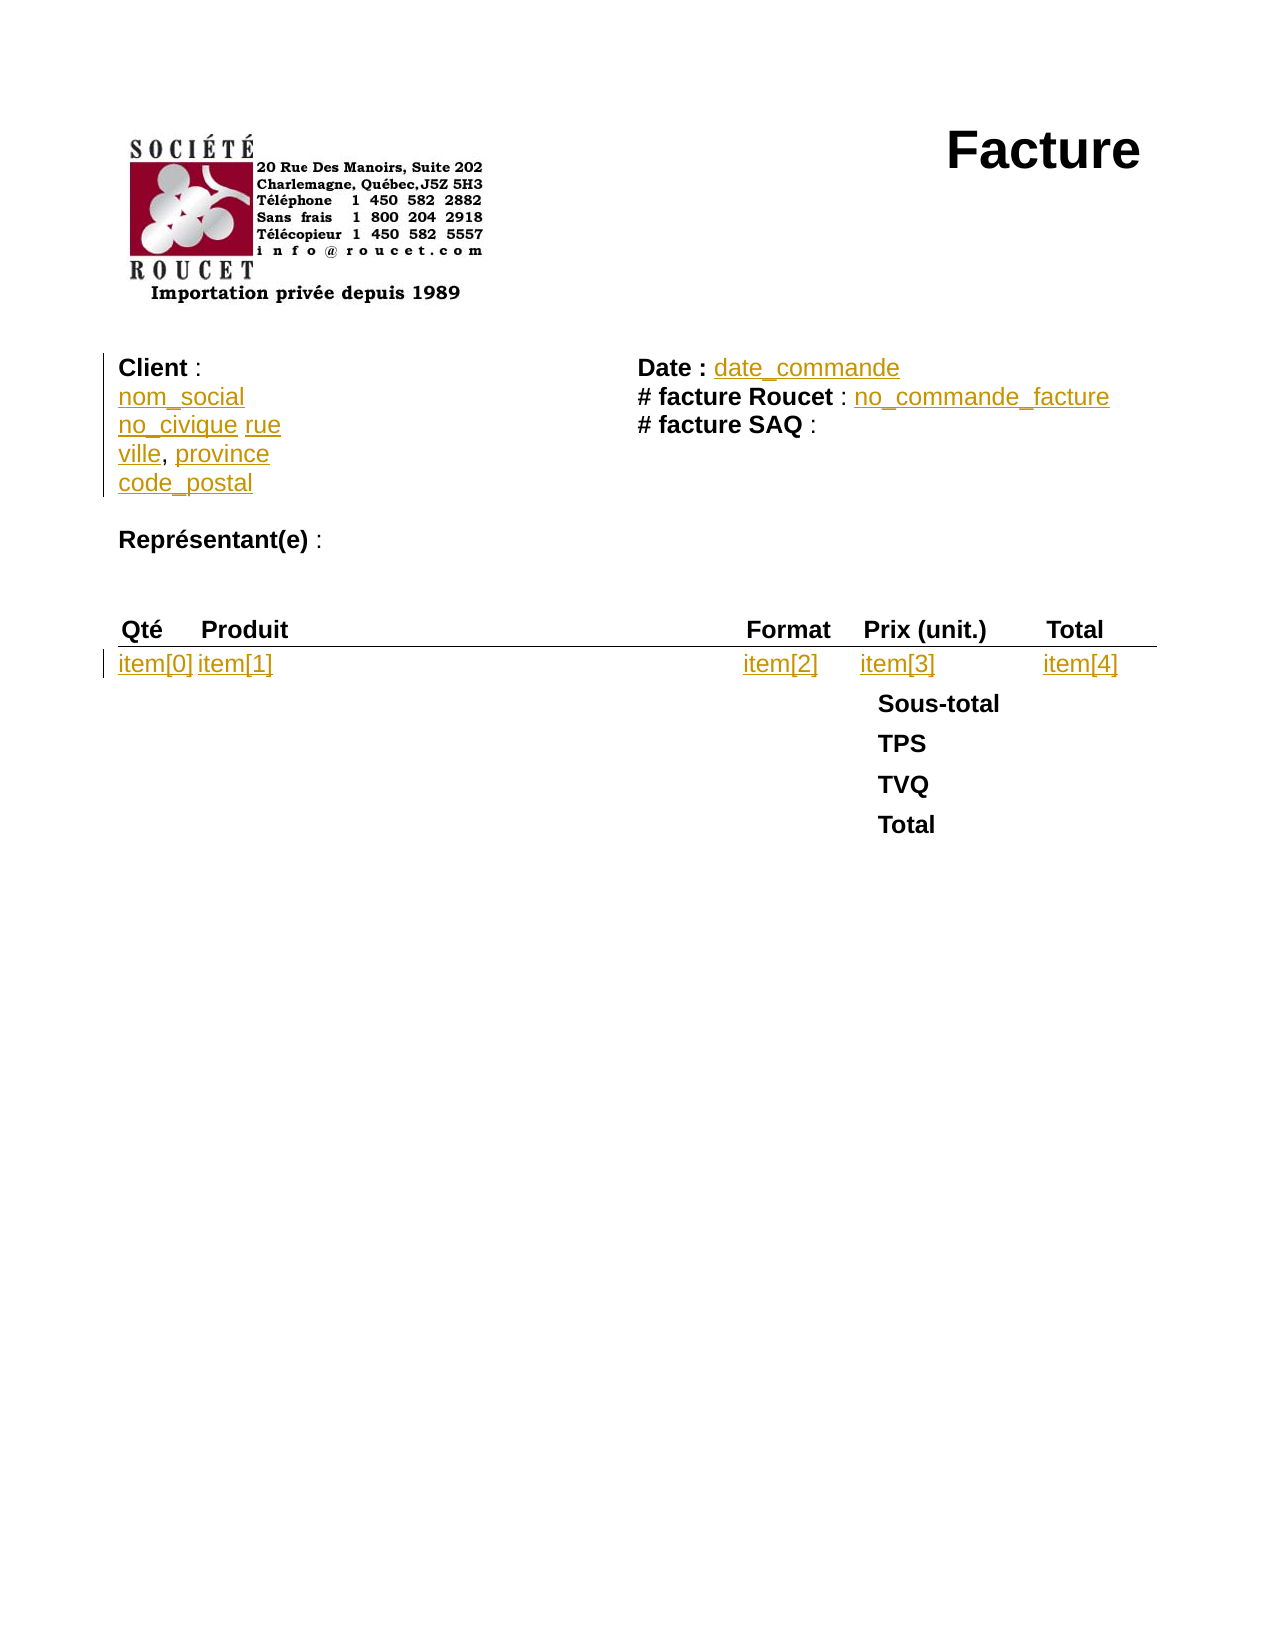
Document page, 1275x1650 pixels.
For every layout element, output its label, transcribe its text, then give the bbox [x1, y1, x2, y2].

table_header Total [1043, 612, 1157, 646]
table_header [1025, 684, 1158, 724]
table_cell [1025, 764, 1158, 804]
table_cell item[1] [198, 649, 743, 683]
table_cell TVQ [872, 764, 1025, 804]
table_header Date : date_commande # facture Roucet : no_commande_facture # facture SAQ : [638, 353, 1157, 554]
table_header Sous-total [872, 684, 1025, 724]
table_header Prix (unit.) [860, 612, 1043, 646]
table_cell item[0] [118, 649, 198, 683]
table_cell item[2] [743, 649, 860, 683]
table_header Format [743, 612, 860, 646]
table_cell [1025, 724, 1158, 764]
table_header Client : nom_social no_civique rue ville, province code_postal Représentant(e) : [118, 353, 637, 554]
table_cell TPS [872, 724, 1025, 764]
text Facture [118, 118, 1157, 132]
table_cell item[4] [1043, 649, 1157, 683]
table_cell item[3] [860, 649, 1043, 683]
picture [126, 132, 487, 306]
table_header Produit [198, 612, 743, 646]
table_header Qté [118, 612, 198, 646]
table_cell [1025, 804, 1158, 844]
table_cell Total [872, 804, 1025, 844]
